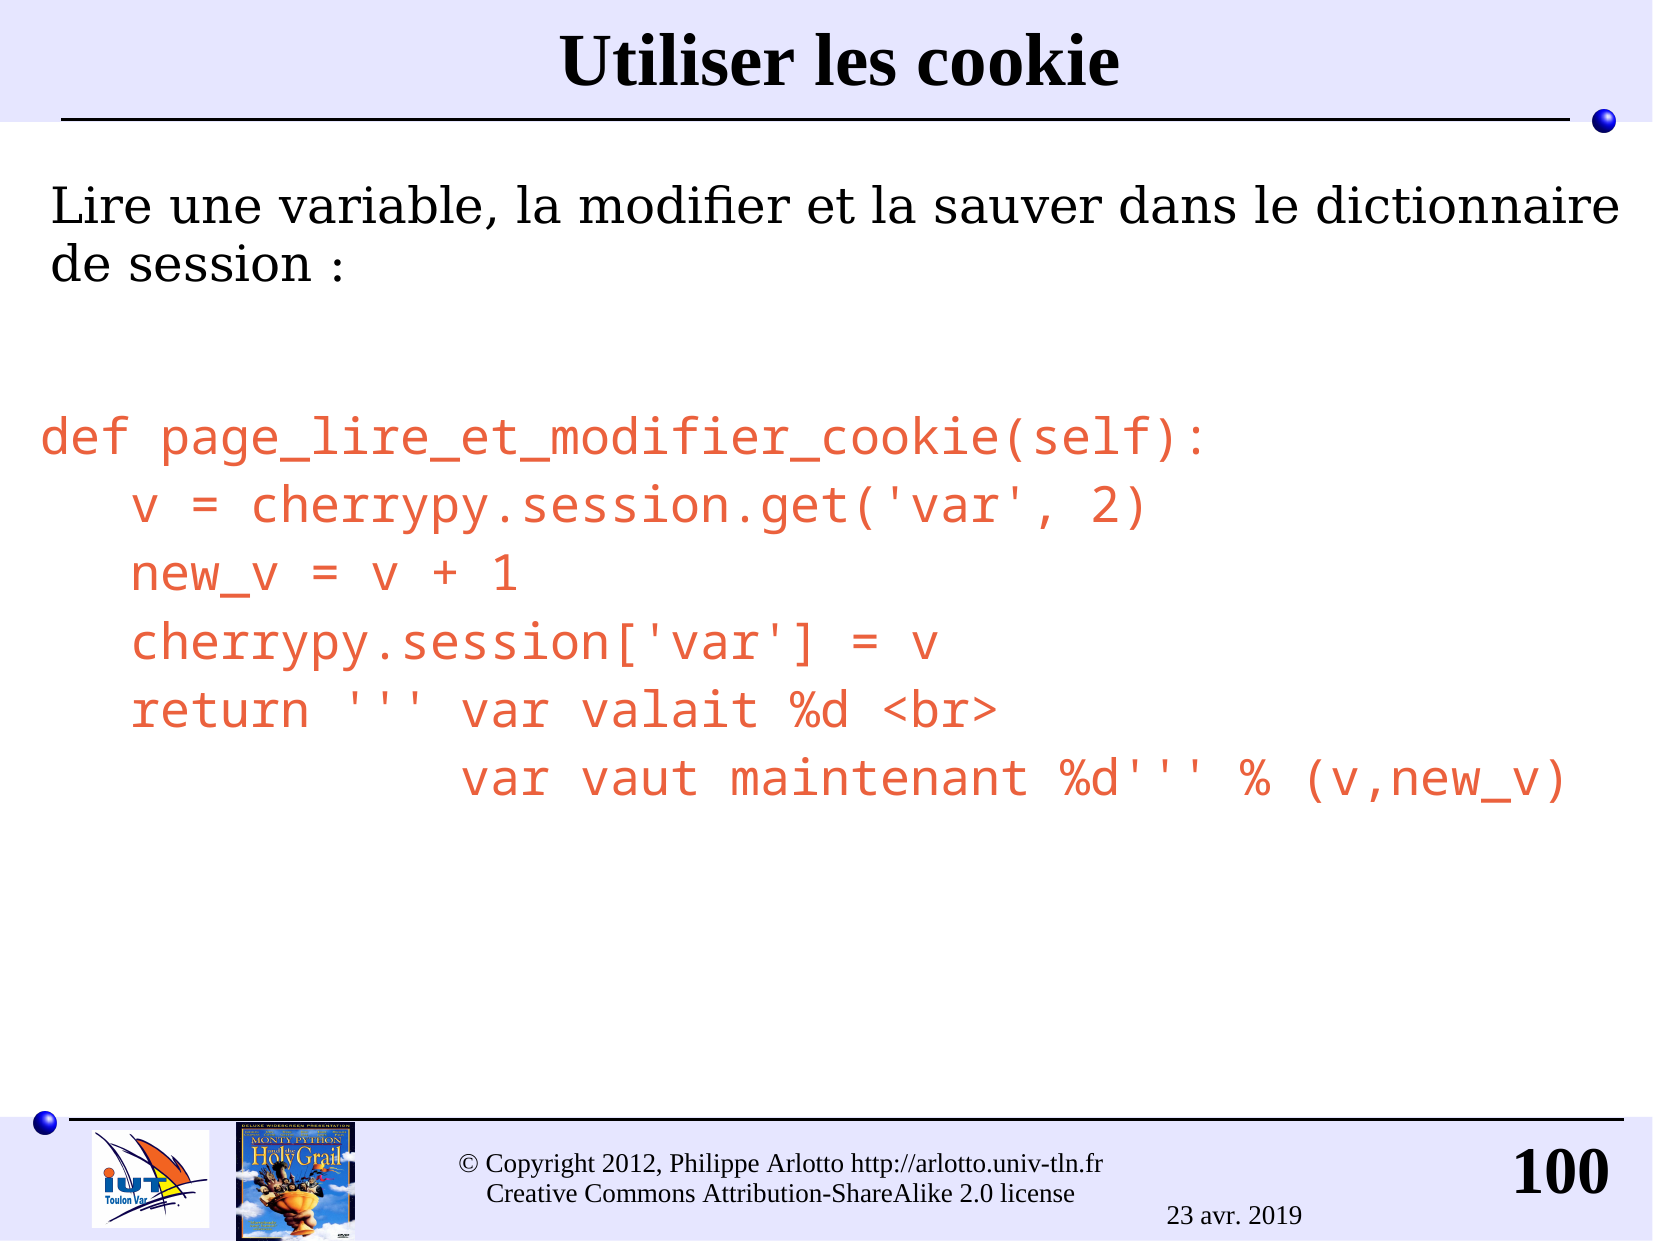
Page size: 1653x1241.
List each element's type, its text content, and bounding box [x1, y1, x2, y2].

title Utiliser les cookie [95, 14, 1585, 107]
text_box Lire une variable, la modifier et la sauver dans le dictionnaire de session : [50, 177, 1625, 295]
picture [236, 1122, 355, 1241]
text_box def page_lire_et_modifier_cookie(self): v = cherrypy.session.get('var', 2) new_v = v + 1 cherrypy.session['var'] = v return ''' var valait %d <br> var vaut maintenant %d''' % (v,new_v) [40, 400, 1571, 751]
